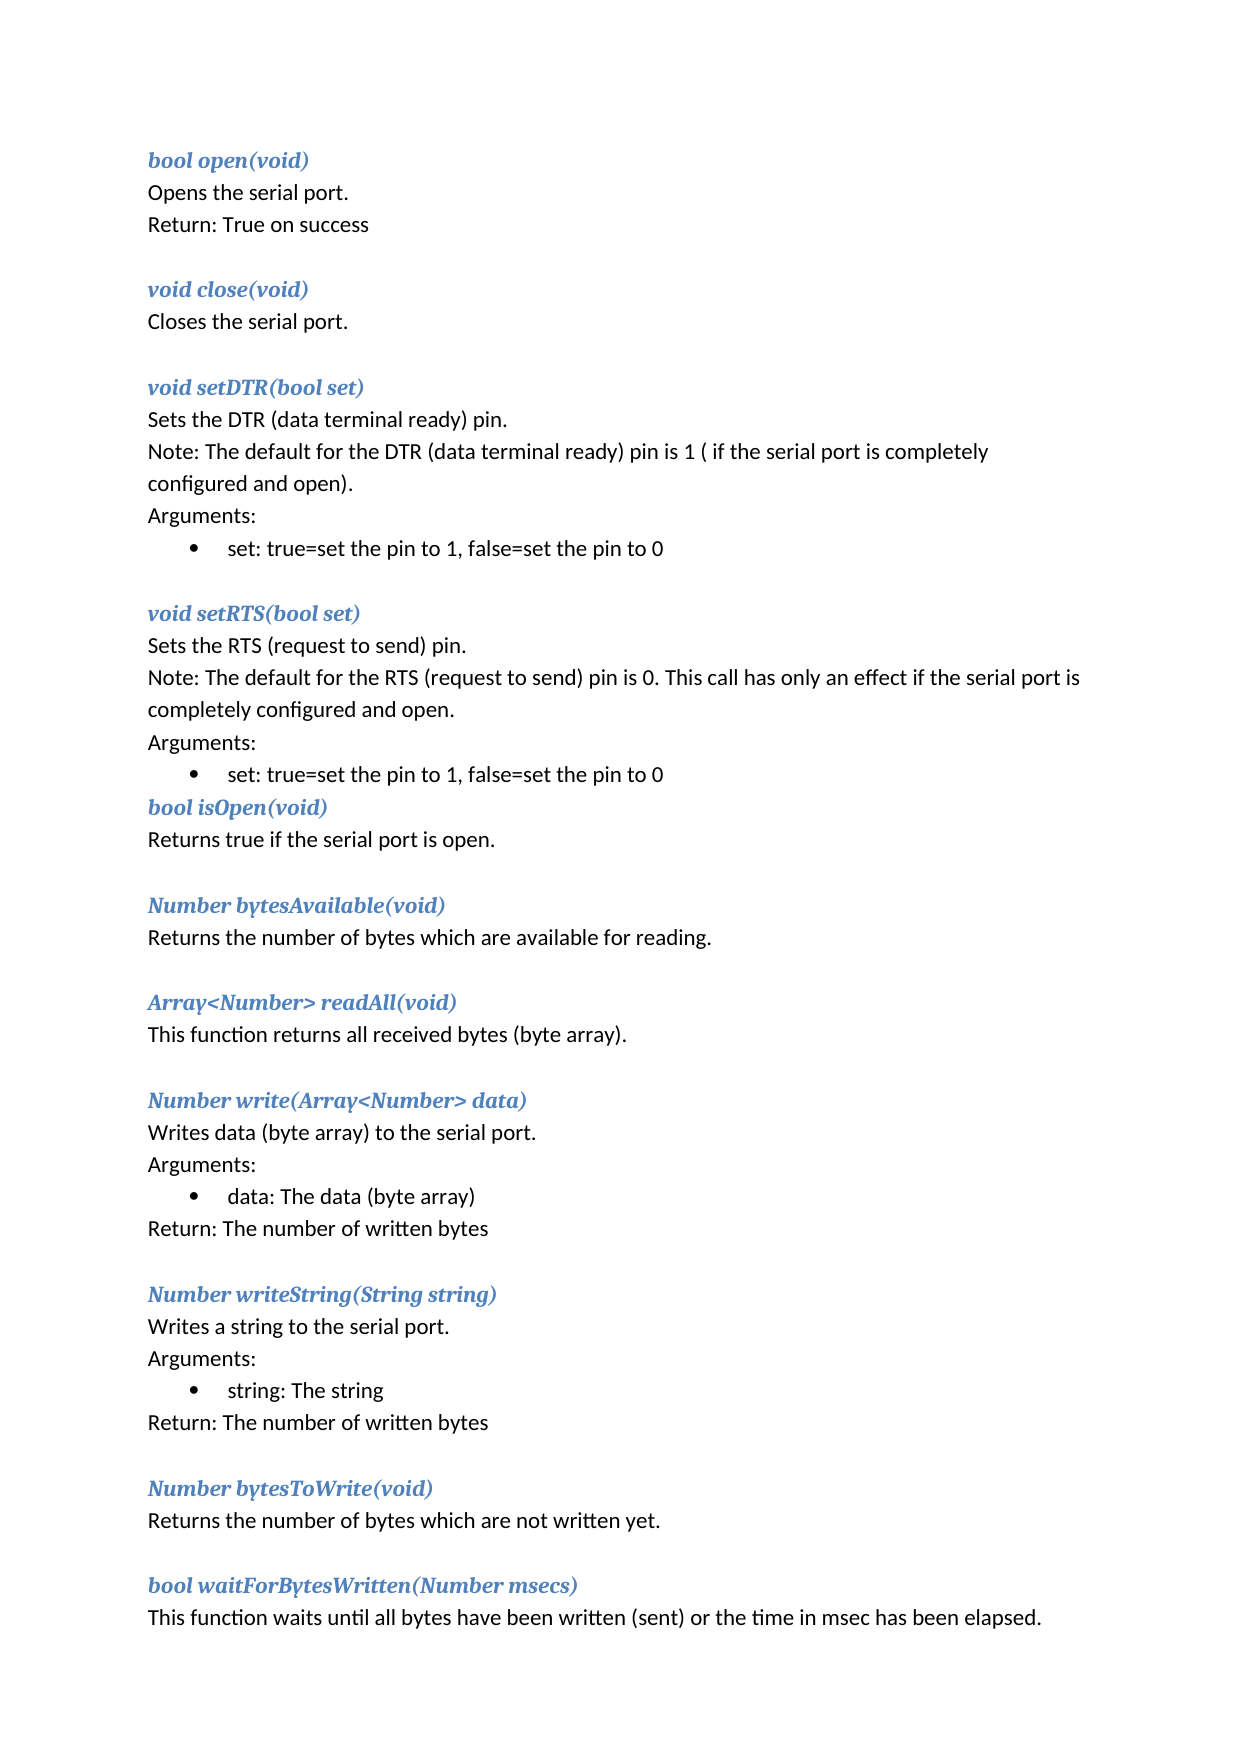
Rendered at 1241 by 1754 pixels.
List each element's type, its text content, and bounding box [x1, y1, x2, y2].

text Return: The number of written bytes [148, 1214, 1093, 1242]
subtitle bool open(void) [148, 148, 1093, 174]
text Return: The number of written bytes [148, 1408, 1093, 1436]
list set: true=set the pin to 1, false=set the pin to 0 [190, 760, 1093, 788]
text Note: The default for the DTR (data terminal ready) pin is 1 ( if the serial port is completely configured and open). [148, 437, 1093, 497]
text This function returns all received bytes (byte array). [148, 1020, 1093, 1048]
text Opens the serial port. [148, 178, 1093, 206]
subtitle void setRTS(bool set) [148, 601, 1093, 627]
text Sets the RTS (request to send) pin. [148, 631, 1093, 659]
list data: The data (byte array) [190, 1182, 1093, 1210]
list string: The string [190, 1376, 1093, 1404]
text Writes data (byte array) to the serial port. [148, 1118, 1093, 1146]
subtitle Number bytesAvailable(void) [148, 893, 1093, 919]
text Return: True on success [148, 210, 1093, 238]
text Returns the number of bytes which are not written yet. [148, 1506, 1093, 1534]
subtitle void close(void) [148, 277, 1093, 304]
text Arguments: [148, 728, 1093, 756]
text Returns true if the serial port is open. [148, 825, 1093, 853]
list set: true=set the pin to 1, false=set the pin to 0 [190, 534, 1093, 562]
subtitle void setDTR(bool set) [148, 375, 1093, 401]
text Note: The default for the RTS (request to send) pin is 0. This call has only an effect if the serial port is completely configured and open. [148, 663, 1093, 724]
subtitle Number write(Array<Number> data) [148, 1088, 1093, 1114]
text Arguments: [148, 502, 1093, 529]
text Sets the DTR (data terminal ready) pin. [148, 405, 1093, 433]
subtitle bool isOpen(void) [148, 795, 1093, 821]
text This function waits until all bytes have been written (sent) or the time in msec has been elapsed. [148, 1603, 1093, 1631]
subtitle Array<Number> readAll(void) [148, 990, 1093, 1016]
text Closes the serial port. [148, 307, 1093, 336]
subtitle Number writeString(String string) [148, 1282, 1093, 1308]
text Arguments: [148, 1150, 1093, 1178]
text Arguments: [148, 1344, 1093, 1372]
subtitle Number bytesToWrite(void) [148, 1476, 1093, 1502]
text Returns the number of bytes which are available for reading. [148, 923, 1093, 951]
subtitle bool waitForBytesWritten(Number msecs) [148, 1573, 1093, 1599]
text Writes a string to the serial port. [148, 1312, 1093, 1340]
